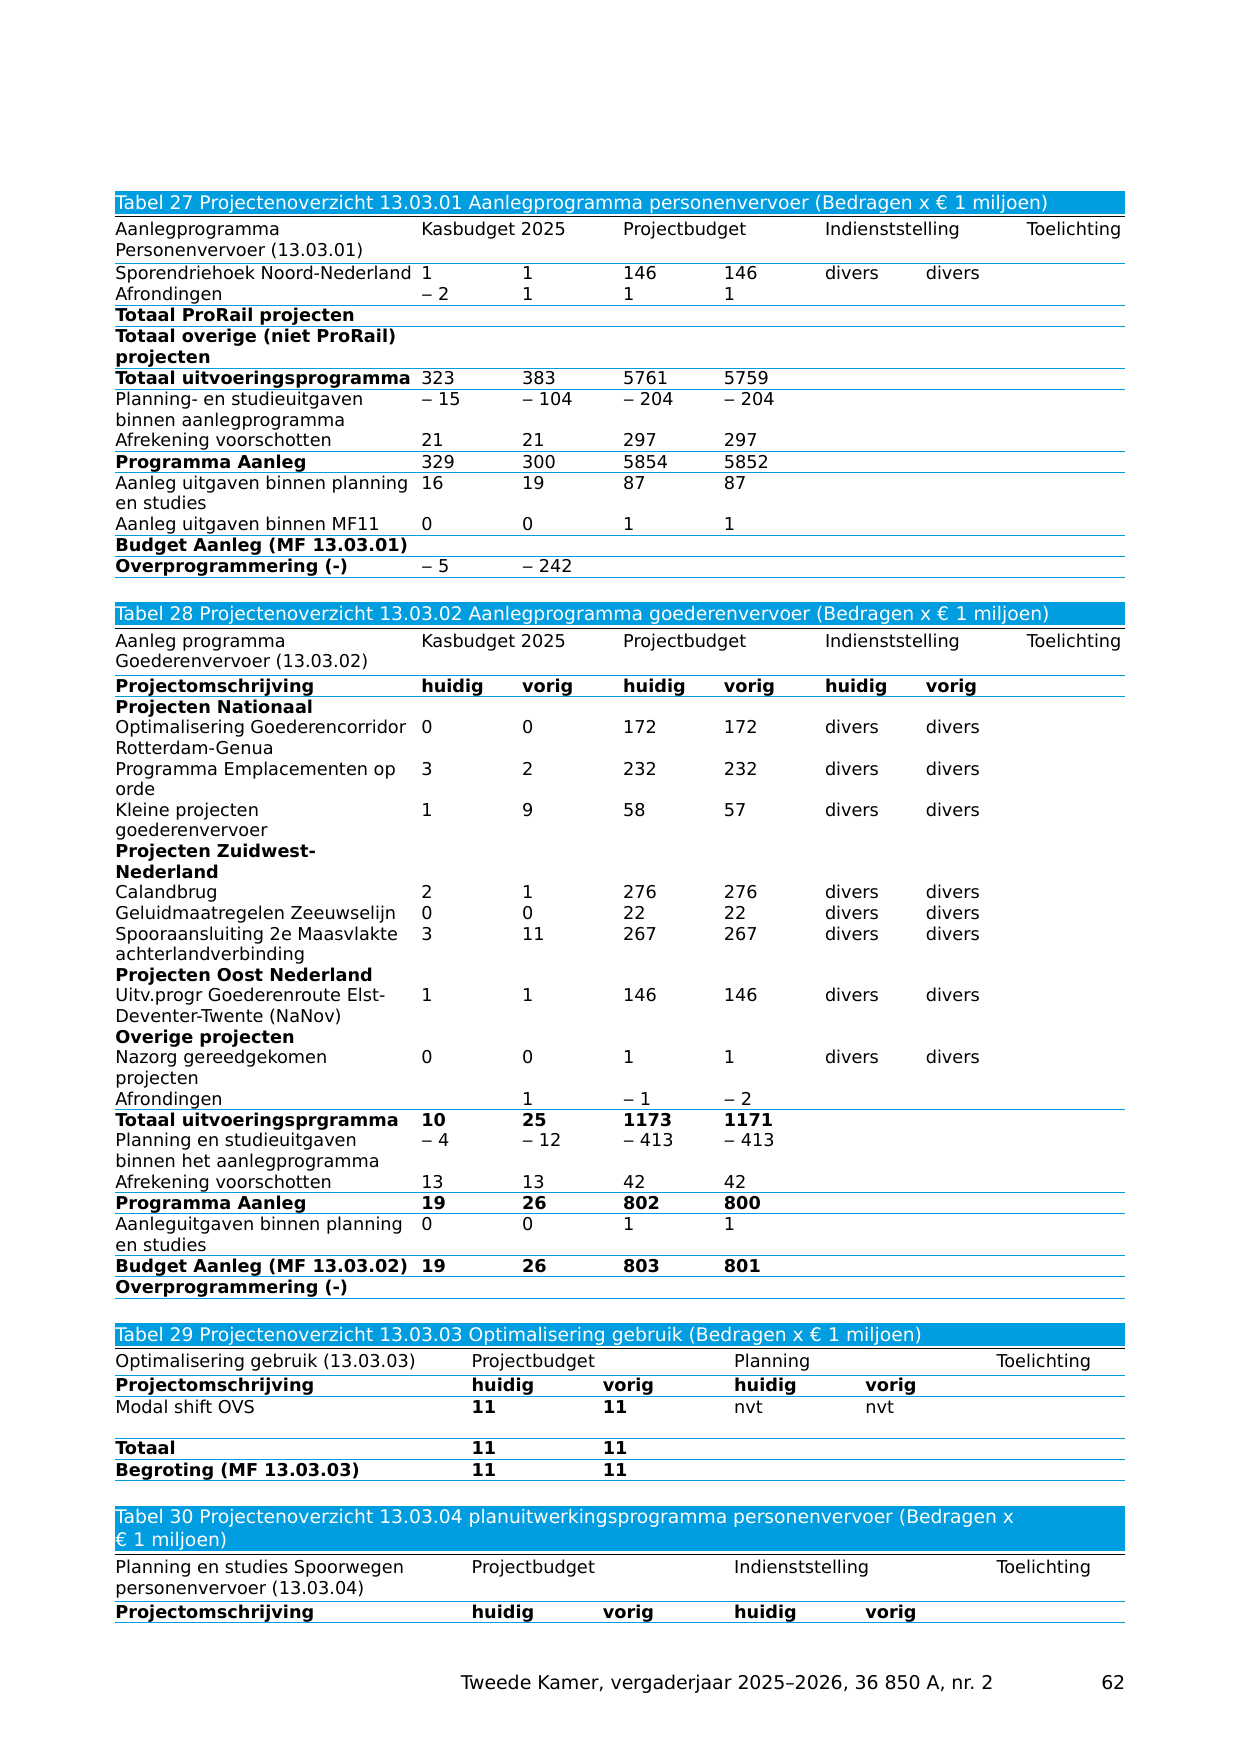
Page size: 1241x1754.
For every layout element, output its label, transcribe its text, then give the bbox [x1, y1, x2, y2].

table_cell ‒ 242 [519, 557, 620, 577]
table_cell [1024, 924, 1125, 965]
table_cell 1 [519, 264, 620, 284]
table_cell ‒ 12 [519, 1130, 620, 1172]
table_cell vorig [923, 676, 1024, 696]
table_cell 13 [519, 1172, 620, 1192]
table_cell Projecten Oost Nederland [115, 965, 418, 985]
table_cell 42 [620, 1172, 721, 1192]
table_cell Kleine projecten goederenvervoer [115, 800, 418, 841]
table_cell [822, 536, 923, 556]
table_cell Sporendriehoek Noord-Nederland [115, 264, 418, 284]
table_cell [721, 306, 822, 326]
table_cell [923, 1277, 1024, 1297]
table_cell ‒ 1 [620, 1089, 721, 1109]
table_cell [822, 1027, 923, 1047]
table_cell [1024, 903, 1125, 923]
table_cell 1 [721, 514, 822, 534]
table_cell Planning- en studieuitgaven binnen aanlegprogramma [115, 390, 418, 430]
table_cell divers [822, 985, 923, 1027]
table_cell [721, 557, 822, 577]
table_cell Projectbudget [469, 1349, 731, 1375]
table_cell 11 [600, 1397, 731, 1417]
table_cell Programma Aanleg [115, 1193, 418, 1213]
table_cell 21 [418, 430, 519, 451]
table_cell [923, 327, 1024, 367]
table_cell Optimalisering Goederencorridor Rotterdam-Genua [115, 717, 418, 758]
table_cell [1024, 1172, 1125, 1192]
table_cell [994, 1376, 1125, 1396]
table_cell Totaal uitvoeringsprogramma [115, 369, 418, 389]
table_cell ‒ 2 [721, 1089, 822, 1109]
table_cell [923, 1110, 1024, 1130]
table_cell Afrondingen [115, 1089, 418, 1109]
table_cell 21 [519, 430, 620, 451]
table_cell 1 [519, 1089, 620, 1109]
table_cell [923, 1214, 1024, 1255]
table_cell Overprogrammering (-) [115, 1277, 418, 1297]
table_cell 3 [418, 924, 519, 965]
table_cell [862, 1439, 993, 1459]
table_cell divers [822, 800, 923, 841]
table_cell Projectomschrijving [115, 676, 418, 696]
table_cell Afrekening voorschotten [115, 430, 418, 451]
table_cell Calandbrug [115, 882, 418, 903]
table_cell [1024, 800, 1125, 841]
table_cell 0 [418, 1214, 519, 1255]
table_cell [923, 557, 1024, 577]
table_cell 26 [519, 1256, 620, 1276]
table_cell [1024, 882, 1125, 903]
table_cell [519, 306, 620, 326]
table_cell [822, 1130, 923, 1172]
table_cell ‒ 2 [418, 284, 519, 304]
table_cell [1024, 369, 1125, 389]
table_cell Totaal ProRail projecten [115, 306, 418, 326]
table_cell [418, 1027, 519, 1047]
table_cell [1024, 390, 1125, 430]
table_cell 803 [620, 1256, 721, 1276]
table_cell 1 [620, 1214, 721, 1255]
table_cell vorig [600, 1602, 731, 1622]
table_cell [822, 1256, 923, 1276]
table_cell huidig [620, 676, 721, 696]
table_cell Indienststelling [822, 629, 1024, 675]
table_cell 0 [519, 1047, 620, 1088]
table_cell 0 [418, 717, 519, 758]
table_cell Aanleg uitgaven binnen planning en studies [115, 473, 418, 514]
table_cell 300 [519, 452, 620, 472]
table_cell [923, 536, 1024, 556]
table_cell Aanleg uitgaven binnen MF11 [115, 514, 418, 534]
table_cell [620, 1027, 721, 1047]
table_cell [721, 697, 822, 717]
table_cell [620, 1277, 721, 1297]
table_cell Projectbudget [469, 1555, 731, 1601]
table_cell [721, 327, 822, 367]
table_cell [469, 1417, 600, 1438]
table_cell 16 [418, 473, 519, 514]
table_cell 11 [600, 1439, 731, 1459]
table_cell [1024, 1089, 1125, 1109]
table_cell 11 [469, 1460, 600, 1480]
table_cell divers [923, 800, 1024, 841]
table_cell 329 [418, 452, 519, 472]
table_cell huidig [418, 676, 519, 696]
table_cell [822, 1089, 923, 1109]
table_cell divers [822, 717, 923, 758]
table_cell Uitv.progr Goederenroute Elst-Deventer-Twente (NaNov) [115, 985, 418, 1027]
table_cell Afrondingen [115, 284, 418, 304]
table_cell vorig [862, 1602, 993, 1622]
table_cell 57 [721, 800, 822, 841]
table_cell [418, 536, 519, 556]
table_cell huidig [731, 1602, 862, 1622]
table_cell [418, 697, 519, 717]
table_cell [822, 306, 923, 326]
table_cell 801 [721, 1256, 822, 1276]
table_cell Kasbudget 2025 [418, 629, 620, 675]
table_cell [418, 1089, 519, 1109]
table_cell 267 [620, 924, 721, 965]
table_cell 13 [418, 1172, 519, 1192]
table_cell 172 [620, 717, 721, 758]
table_cell [620, 965, 721, 985]
table_cell [1024, 473, 1125, 514]
table_cell 802 [620, 1193, 721, 1213]
table_cell 19 [418, 1193, 519, 1213]
table_cell Programma Emplacementen op orde [115, 759, 418, 800]
table_cell Aanleg programma Goederenvervoer (13.03.02) [115, 629, 418, 675]
table_cell [1024, 759, 1125, 800]
table_cell divers [923, 1047, 1024, 1088]
table_cell divers [822, 903, 923, 923]
table_cell 276 [721, 882, 822, 903]
table_cell ‒ 204 [721, 390, 822, 430]
table_cell 146 [721, 985, 822, 1027]
table_cell 800 [721, 1193, 822, 1213]
table_cell [1024, 697, 1125, 717]
table_cell [822, 327, 923, 367]
table_cell [822, 284, 923, 304]
table_cell Projecten Zuidwest-Nederland [115, 841, 418, 882]
table_cell 0 [418, 903, 519, 923]
table_cell 323 [418, 369, 519, 389]
table_cell [620, 327, 721, 367]
table_cell 267 [721, 924, 822, 965]
table_cell 5759 [721, 369, 822, 389]
table_cell [418, 306, 519, 326]
table_cell [600, 1417, 731, 1438]
table_cell vorig [600, 1376, 731, 1396]
table_cell [923, 841, 1024, 882]
table_cell [1024, 430, 1125, 451]
table_cell [994, 1602, 1125, 1622]
table_cell 0 [519, 717, 620, 758]
table_cell [1024, 264, 1125, 284]
table_cell [519, 965, 620, 985]
table_cell Nazorg gereedgekomen projecten [115, 1047, 418, 1088]
table_cell 11 [469, 1397, 600, 1417]
table_cell [519, 1027, 620, 1047]
table_cell [822, 473, 923, 514]
table_cell nvt [731, 1397, 862, 1417]
table_cell 232 [620, 759, 721, 800]
table_cell ‒ 413 [721, 1130, 822, 1172]
table_cell [1024, 1193, 1125, 1213]
table_cell [418, 327, 519, 367]
table_cell Projectomschrijving [115, 1602, 468, 1622]
table_cell Toelichting [1024, 217, 1125, 263]
table_cell [620, 697, 721, 717]
table_cell Overprogrammering (-) [115, 557, 418, 577]
table_cell huidig [469, 1376, 600, 1396]
table_cell Planning en studies Spoorwegen personenvervoer (13.03.04) [115, 1555, 468, 1601]
table_cell [994, 1397, 1125, 1417]
table_cell Geluidmaatregelen Zeeuwselijn [115, 903, 418, 923]
table_cell [923, 390, 1024, 430]
table_cell [1024, 1130, 1125, 1172]
table_cell [1024, 1256, 1125, 1276]
table_cell 0 [418, 1047, 519, 1088]
table_cell divers [923, 924, 1024, 965]
table_cell [822, 514, 923, 534]
table_cell divers [923, 882, 1024, 903]
table_cell ‒ 4 [418, 1130, 519, 1172]
table_cell [418, 965, 519, 985]
table_cell 1 [620, 1047, 721, 1088]
table_cell divers [822, 1047, 923, 1088]
table_cell 232 [721, 759, 822, 800]
table_cell 11 [519, 924, 620, 965]
table_cell 1 [519, 284, 620, 304]
table_cell 1 [519, 985, 620, 1027]
table_cell 3 [418, 759, 519, 800]
table_cell Planning [731, 1349, 993, 1375]
table_cell Modal shift OVS [115, 1397, 468, 1417]
table_cell 297 [721, 430, 822, 451]
table_cell [822, 1214, 923, 1255]
table_cell [1024, 1277, 1125, 1297]
table_cell [721, 1277, 822, 1297]
table_cell divers [822, 264, 923, 284]
table_cell nvt [862, 1397, 993, 1417]
table_cell 9 [519, 800, 620, 841]
table_cell [1024, 965, 1125, 985]
table_cell 2 [418, 882, 519, 903]
table_cell [1024, 717, 1125, 758]
table_cell [1024, 1047, 1125, 1088]
table_cell divers [923, 903, 1024, 923]
table_cell [994, 1417, 1125, 1438]
table_cell Aanleguitgaven binnen planning en studies [115, 1214, 418, 1255]
table_cell 0 [418, 514, 519, 534]
table_cell 87 [721, 473, 822, 514]
table_cell 146 [721, 264, 822, 284]
table_cell 383 [519, 369, 620, 389]
table_cell ‒ 5 [418, 557, 519, 577]
table_cell divers [822, 882, 923, 903]
table_cell [519, 697, 620, 717]
table_cell 172 [721, 717, 822, 758]
table_cell [620, 536, 721, 556]
table_cell divers [923, 759, 1024, 800]
table_cell [822, 841, 923, 882]
table_cell Projecten Nationaal [115, 697, 418, 717]
table_cell [923, 369, 1024, 389]
table_cell vorig [862, 1376, 993, 1396]
table_cell 1 [418, 800, 519, 841]
table_cell divers [822, 759, 923, 800]
table_cell [862, 1460, 993, 1480]
table_cell [822, 1277, 923, 1297]
table_cell divers [822, 924, 923, 965]
table_cell 58 [620, 800, 721, 841]
table_cell 1 [721, 1214, 822, 1255]
table_cell [1024, 536, 1125, 556]
table_cell vorig [519, 676, 620, 696]
table_cell divers [923, 985, 1024, 1027]
table_cell [731, 1417, 862, 1438]
table_cell 1 [721, 1047, 822, 1088]
table_cell Toelichting [1024, 629, 1125, 675]
table_cell 1173 [620, 1110, 721, 1130]
table_cell Toelichting [994, 1349, 1125, 1375]
table_cell huidig [822, 676, 923, 696]
table_cell 22 [721, 903, 822, 923]
table_cell 19 [418, 1256, 519, 1276]
table_cell Indienststelling [731, 1555, 993, 1601]
table_cell Programma Aanleg [115, 452, 418, 472]
table_cell 1 [721, 284, 822, 304]
table_cell Planning en studieuitgaven binnen het aanlegprogramma [115, 1130, 418, 1172]
table_cell [822, 369, 923, 389]
table_cell divers [923, 264, 1024, 284]
table_cell 11 [600, 1460, 731, 1480]
table_cell 25 [519, 1110, 620, 1130]
table_cell [923, 697, 1024, 717]
table_cell [721, 841, 822, 882]
table_cell divers [923, 717, 1024, 758]
table_cell [822, 965, 923, 985]
table_cell [620, 557, 721, 577]
table_cell [1024, 1110, 1125, 1130]
table_cell ‒ 15 [418, 390, 519, 430]
table_cell [1024, 557, 1125, 577]
table_cell [822, 390, 923, 430]
table_cell 0 [519, 1214, 620, 1255]
table_cell [1024, 841, 1125, 882]
table_cell [923, 1130, 1024, 1172]
table_cell [923, 452, 1024, 472]
table_cell Budget Aanleg (MF 13.03.02) [115, 1256, 418, 1276]
table_cell [822, 697, 923, 717]
table_cell [923, 284, 1024, 304]
table_cell ‒ 104 [519, 390, 620, 430]
table_cell Budget Aanleg (MF 13.03.01) [115, 536, 418, 556]
table_cell 1171 [721, 1110, 822, 1130]
table_cell [822, 1172, 923, 1192]
table_cell [1024, 306, 1125, 326]
table_cell Projectbudget [620, 217, 822, 263]
table_cell huidig [731, 1376, 862, 1396]
table_cell [721, 536, 822, 556]
table_cell [822, 452, 923, 472]
table_cell 146 [620, 985, 721, 1027]
table_cell 26 [519, 1193, 620, 1213]
table_cell 276 [620, 882, 721, 903]
table_cell [923, 1027, 1024, 1047]
table_cell [923, 1193, 1024, 1213]
table_cell Toelichting [994, 1555, 1125, 1601]
table_cell Projectomschrijving [115, 1376, 468, 1396]
table_cell [923, 430, 1024, 451]
table_cell [923, 514, 1024, 534]
table_cell Totaal [115, 1439, 468, 1459]
table_cell [1024, 985, 1125, 1027]
table_cell 10 [418, 1110, 519, 1130]
table_cell [1024, 1027, 1125, 1047]
table_cell [620, 306, 721, 326]
table_cell [923, 306, 1024, 326]
table_cell [923, 965, 1024, 985]
table_cell Projectbudget [620, 629, 822, 675]
table_cell [731, 1439, 862, 1459]
table_cell Overige projecten [115, 1027, 418, 1047]
table_cell [1024, 676, 1125, 696]
table_cell [721, 1027, 822, 1047]
table_cell Begroting (MF 13.03.03) [115, 1460, 468, 1480]
table_cell [519, 1277, 620, 1297]
table_cell [519, 841, 620, 882]
table_cell 0 [519, 903, 620, 923]
table_cell 1 [620, 514, 721, 534]
table_cell 146 [620, 264, 721, 284]
table_cell 5852 [721, 452, 822, 472]
table_cell 2 [519, 759, 620, 800]
table_cell [1024, 284, 1125, 304]
table_cell Spooraansluiting 2e Maasvlakte achterlandverbinding [115, 924, 418, 965]
table_cell [923, 1089, 1024, 1109]
table_cell [1024, 327, 1125, 367]
table_cell [721, 965, 822, 985]
table_cell [620, 841, 721, 882]
table_cell vorig [721, 676, 822, 696]
table_cell 22 [620, 903, 721, 923]
table_cell 5854 [620, 452, 721, 472]
table_cell 0 [519, 514, 620, 534]
table_cell 19 [519, 473, 620, 514]
table_cell Optimalisering gebruik (13.03.03) [115, 1349, 468, 1375]
table_cell 5761 [620, 369, 721, 389]
table_cell 87 [620, 473, 721, 514]
table_cell [994, 1460, 1125, 1480]
table_cell [418, 1277, 519, 1297]
table_cell ‒ 204 [620, 390, 721, 430]
table_cell Totaal uitvoeringsprgramma [115, 1110, 418, 1130]
table_cell [822, 430, 923, 451]
table_cell Totaal overige (niet ProRail) projecten [115, 327, 418, 367]
table_cell 1 [519, 882, 620, 903]
table_cell 1 [418, 264, 519, 284]
table_cell huidig [469, 1602, 600, 1622]
table_cell ‒ 413 [620, 1130, 721, 1172]
table_cell [822, 557, 923, 577]
table_cell [519, 327, 620, 367]
table_cell [822, 1110, 923, 1130]
table_cell Aanlegprogramma Personenvervoer (13.03.01) [115, 217, 418, 263]
table_cell 11 [469, 1439, 600, 1459]
table_cell 297 [620, 430, 721, 451]
table_cell Kasbudget 2025 [418, 217, 620, 263]
table_cell [1024, 514, 1125, 534]
table_cell [862, 1417, 993, 1438]
table_cell 1 [418, 985, 519, 1027]
table_cell Indienststelling [822, 217, 1024, 263]
table_cell [994, 1439, 1125, 1459]
table_cell [923, 1256, 1024, 1276]
table_cell [923, 1172, 1024, 1192]
table_cell [822, 1193, 923, 1213]
table_cell [1024, 1214, 1125, 1255]
table_cell [923, 473, 1024, 514]
table_cell [418, 841, 519, 882]
table_cell Afrekening voorschotten [115, 1172, 418, 1192]
table_cell [731, 1460, 862, 1480]
table_cell 42 [721, 1172, 822, 1192]
table_cell [1024, 452, 1125, 472]
table_cell 1 [620, 284, 721, 304]
table_cell [115, 1417, 468, 1438]
table_cell [519, 536, 620, 556]
